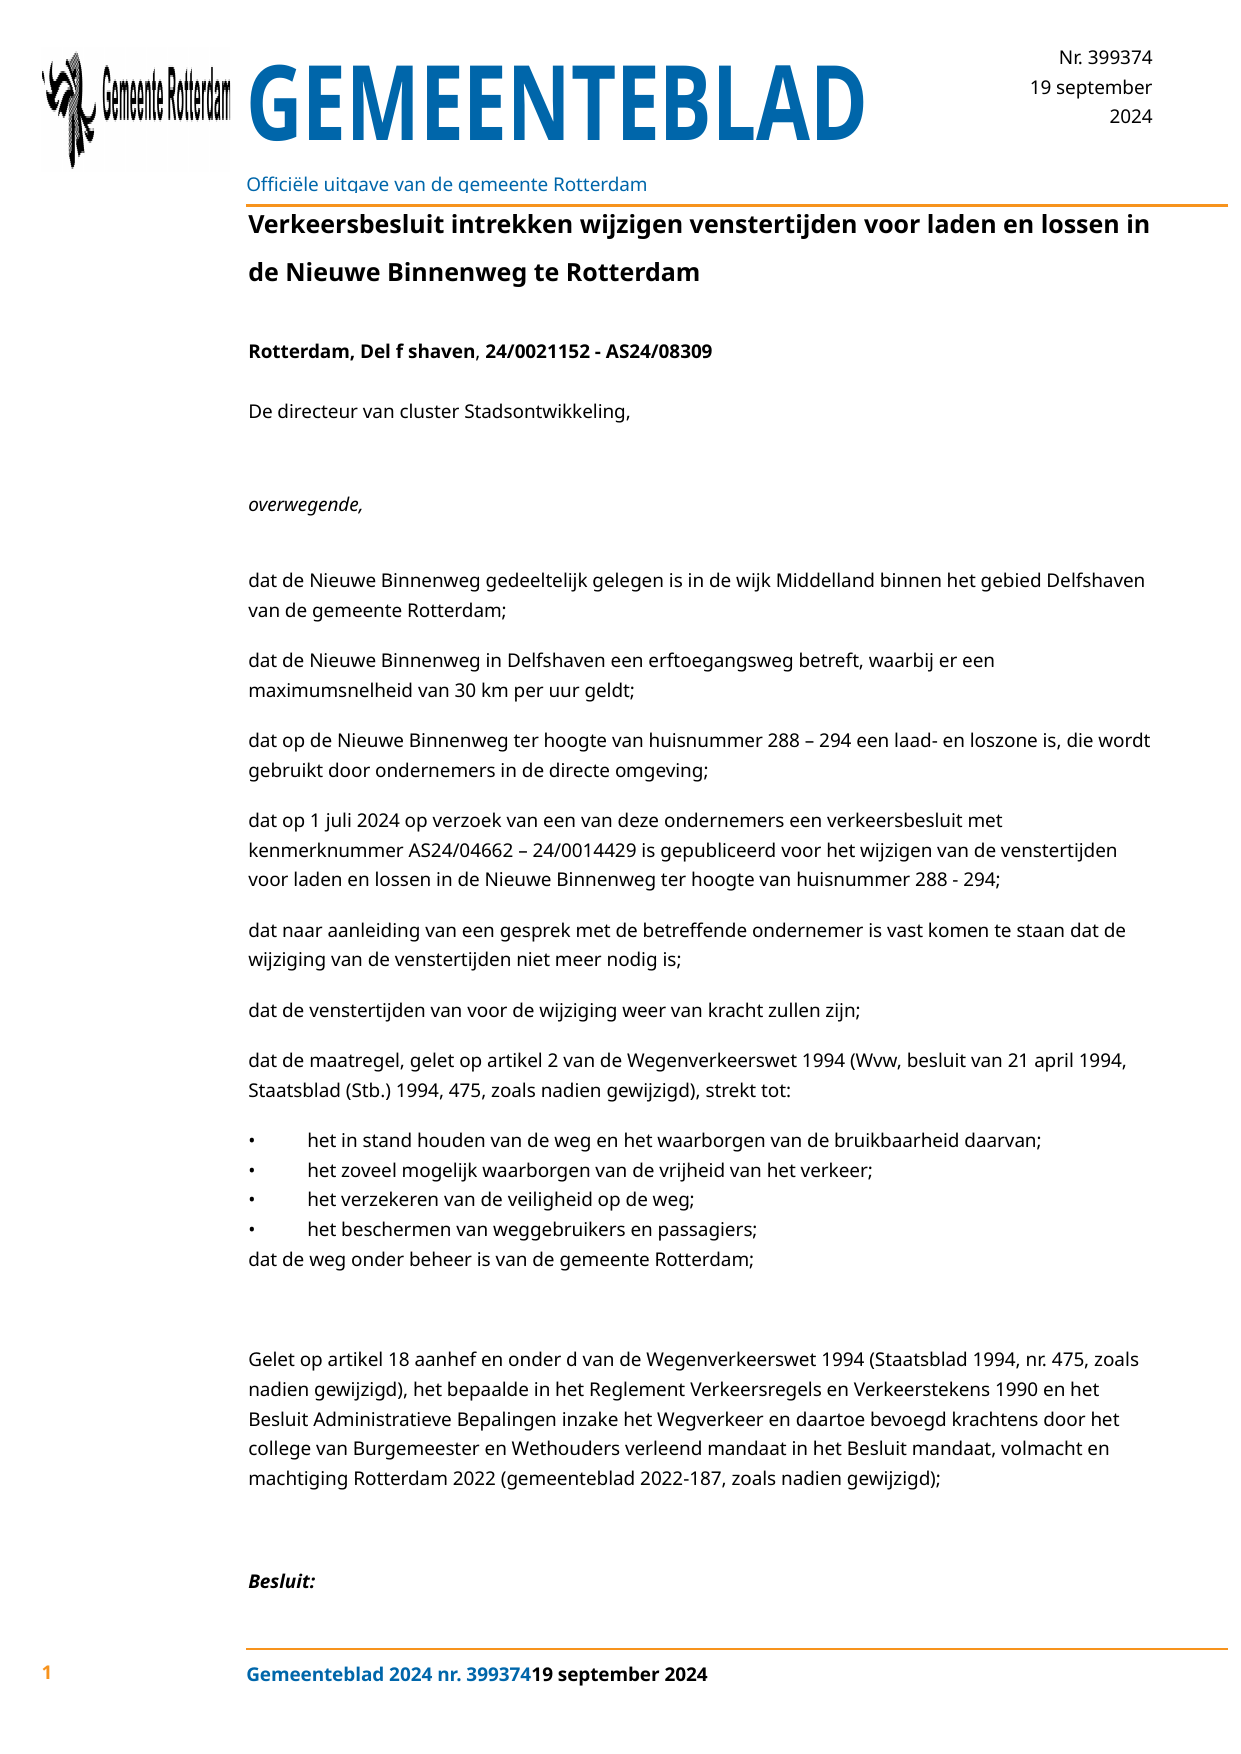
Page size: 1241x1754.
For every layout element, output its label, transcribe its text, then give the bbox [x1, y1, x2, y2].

text overwegende, [248, 491, 1152, 517]
text Gelet op artikel 18 aanhef en onder d van de Wegenverkeerswet 1994 (Staatsblad 1994, nr. 475, zoals nadien gewijzigd), het bepaalde in het Reglement Verkeersregels en Verkeerstekens 1990 en het Besluit Administratieve Bepalingen inzake het Wegverkeer en daartoe bevoegd krachtens door het college van Burgemeester en Wethouders verleend mandaat in het Besluit mandaat, volmacht en machtiging Rotterdam 2022 (gemeenteblad 2022-187, zoals nadien gewijzigd); [248, 1347, 1152, 1491]
text dat op de Nieuwe Binnenweg ter hoogte van huisnummer 288 – 294 een laad- en loszone is, die wordt gebruikt door ondernemers in de directe omgeving; [248, 727, 1152, 783]
list het zoveel mogelijk waarborgen van de vrijheid van het verkeer; [248, 1157, 1152, 1183]
text Rotterdam, Del f shaven, 24/0021152 - AS24/08309 [248, 339, 1152, 364]
text dat de maatregel, gelet op artikel 2 van de Wegenverkeerswet 1994 (Wvw, besluit van 21 april 1994, Staatsblad (Stb.) 1994, 475, zoals nadien gewijzigd), strekt tot: [248, 1047, 1152, 1103]
text Besluit: [248, 1568, 1152, 1594]
list het verzekeren van de veiligheid op de weg; [248, 1187, 1152, 1212]
text dat de Nieuwe Binnenweg in Delfshaven een erftoegangsweg betreft, waarbij er een maximumsnelheid van 30 km per uur geldt; [248, 647, 1152, 703]
text De directeur van cluster Stadsontwikkeling, [248, 398, 1152, 423]
list het in stand houden van de weg en het waarborgen van de bruikbaarheid daarvan; [248, 1127, 1152, 1153]
text dat de Nieuwe Binnenweg gedeeltelijk gelegen is in de wijk Middelland binnen het gebied Delfshaven van de gemeente Rotterdam; [248, 567, 1152, 623]
list het beschermen van weggebruikers en passagiers; [248, 1216, 1152, 1242]
text dat de venstertijden van voor de wijziging weer van kracht zullen zijn; [248, 997, 1152, 1023]
text dat de weg onder beheer is van de gemeente Rotterdam; [248, 1246, 1152, 1272]
text Verkeersbesluit intrekken wijzigen venstertijden voor laden en lossen in de Nieuwe Binnenweg te Rotterdam [248, 207, 1152, 288]
text dat op 1 juli 2024 op verzoek van een van deze ondernemers een verkeersbesluit met kenmerknummer AS24/04662 – 24/0014429 is gepubliceerd voor het wijzigen van de venstertijden voor laden en lossen in de Nieuwe Binnenweg ter hoogte van huisnummer 288 - 294; [248, 807, 1152, 892]
picture [41, 47, 231, 172]
text dat naar aanleiding van een gesprek met de betreffende ondernemer is vast komen te staan dat de wijziging van de venstertijden niet meer nodig is; [248, 917, 1152, 972]
